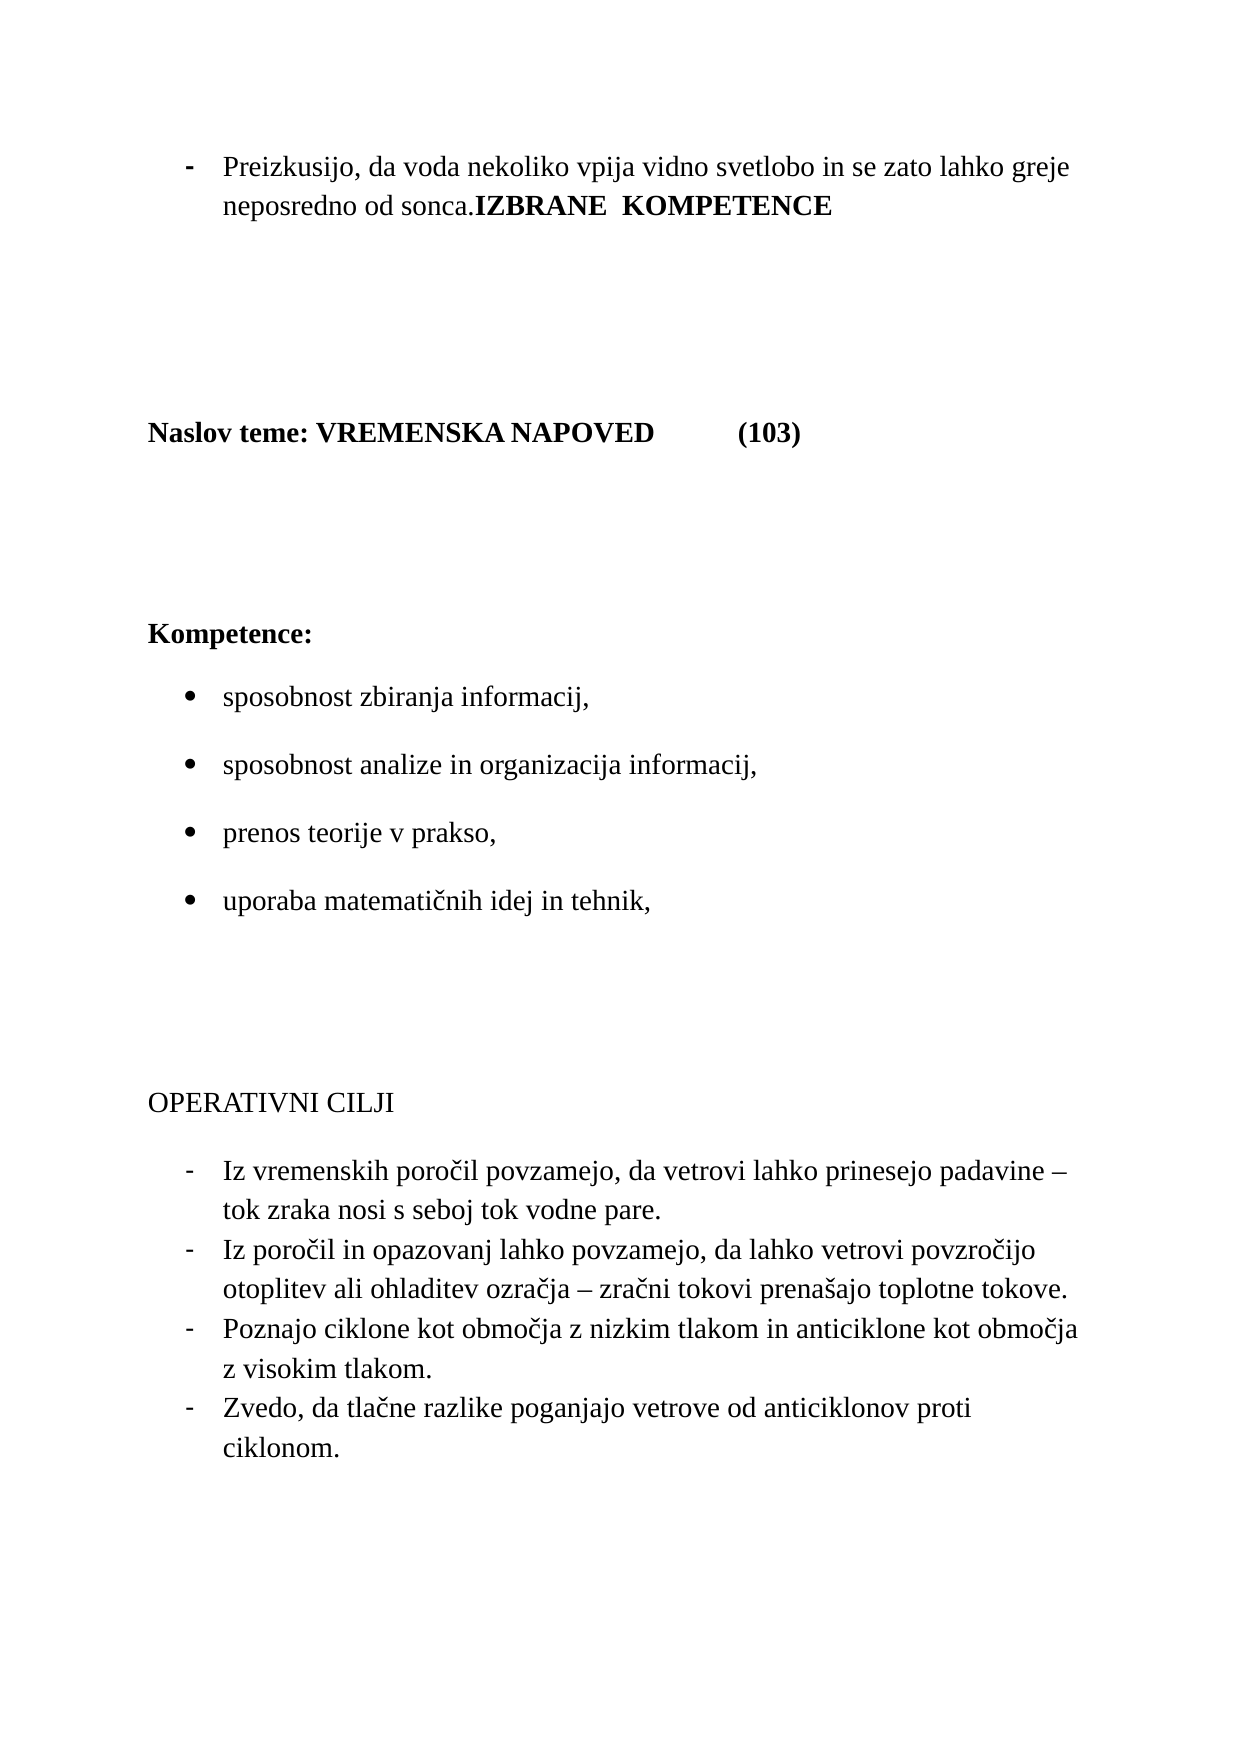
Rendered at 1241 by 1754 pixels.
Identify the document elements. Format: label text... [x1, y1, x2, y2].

list Iz poročil in opazovanj lahko povzamejo, da lahko vetrovi povzročijo otoplitev ali ohladitev ozračja – zračni tokovi prenašajo toplotne tokove. [185, 1231, 1093, 1305]
list Poznajo ciklone kot območja z nizkim tlakom in anticiklone kot območja z visokim tlakom. [185, 1310, 1093, 1384]
list sposobnost analize in organizacija informacij, [185, 747, 1093, 781]
text Kompetence: [148, 617, 1093, 650]
list Iz vremenskih poročil povzamejo, da vetrovi lahko prinesejo padavine – tok zraka nosi s seboj tok vodne pare. [185, 1152, 1093, 1226]
list Zvedo, da tlačne razlike poganjajo vetrove od anticiklonov proti ciklonom. [185, 1389, 1093, 1463]
list Preizkusijo, da voda nekoliko vpija vidno svetlobo in se zato lahko greje neposredno od sonca.IZBRANE KOMPETENCE [185, 148, 1093, 222]
text Naslov teme: VREMENSKA NAPOVED (103) [148, 415, 1093, 449]
list uporaba matematičnih idej in tehnik, [185, 883, 1093, 916]
list sposobnost zbiranja informacij, [185, 679, 1093, 713]
list prenos teorije v prakso, [185, 815, 1093, 848]
text OPERATIVNI CILJI [148, 1085, 1093, 1118]
